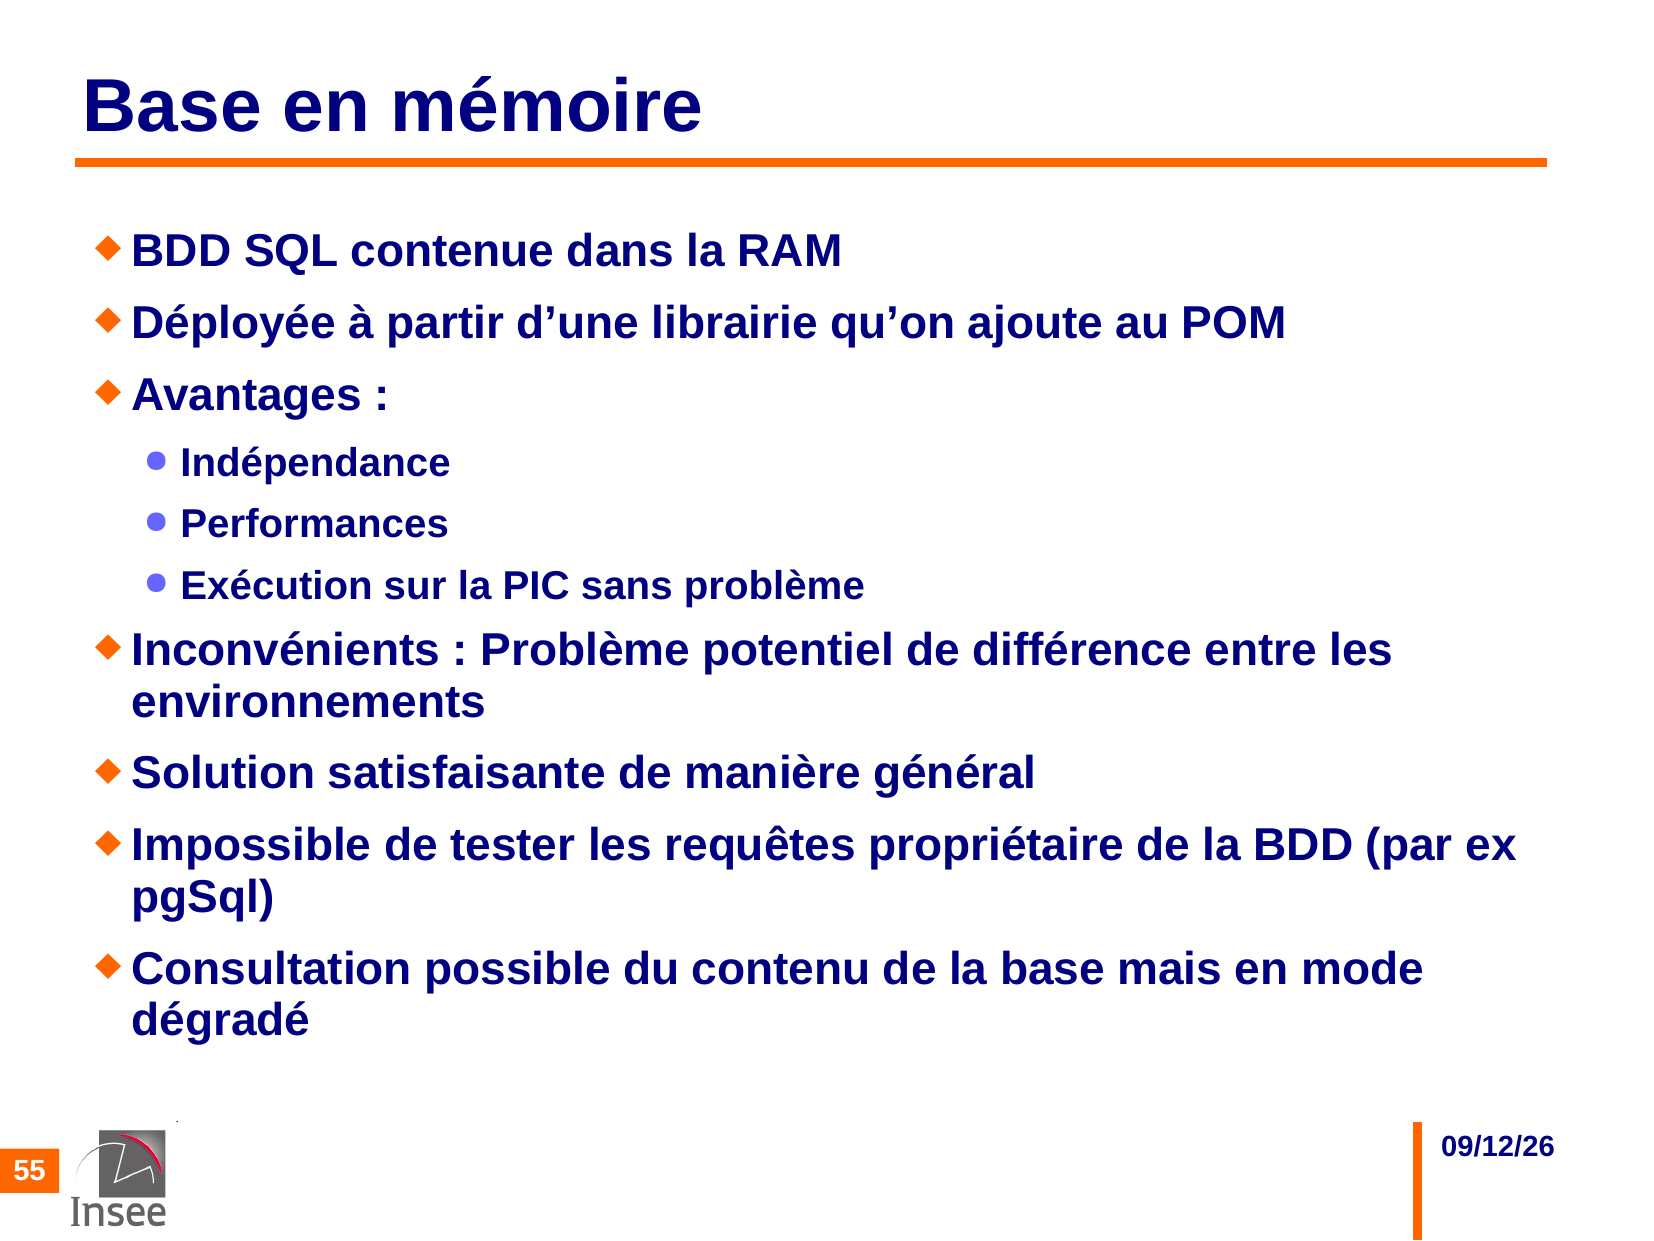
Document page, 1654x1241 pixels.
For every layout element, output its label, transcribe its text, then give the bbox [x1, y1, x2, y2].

title Base en mémoire [82, 49, 1619, 163]
picture [62, 1121, 178, 1241]
list BDD SQL contenue dans la RAM Déployée à partir d’une librairie qu’on ajoute au POM Avantages : Indépendance Performances Exécution sur la PIC sans problème Inconvénients : Problème potentiel de différence entre les environnements Solution satisfaisante de manière général Impossible de tester les requêtes propriétaire de la BDD (par ex pgSql) Consultation possible du contenu de la base mais en mode dégradé [82, 224, 1571, 1051]
